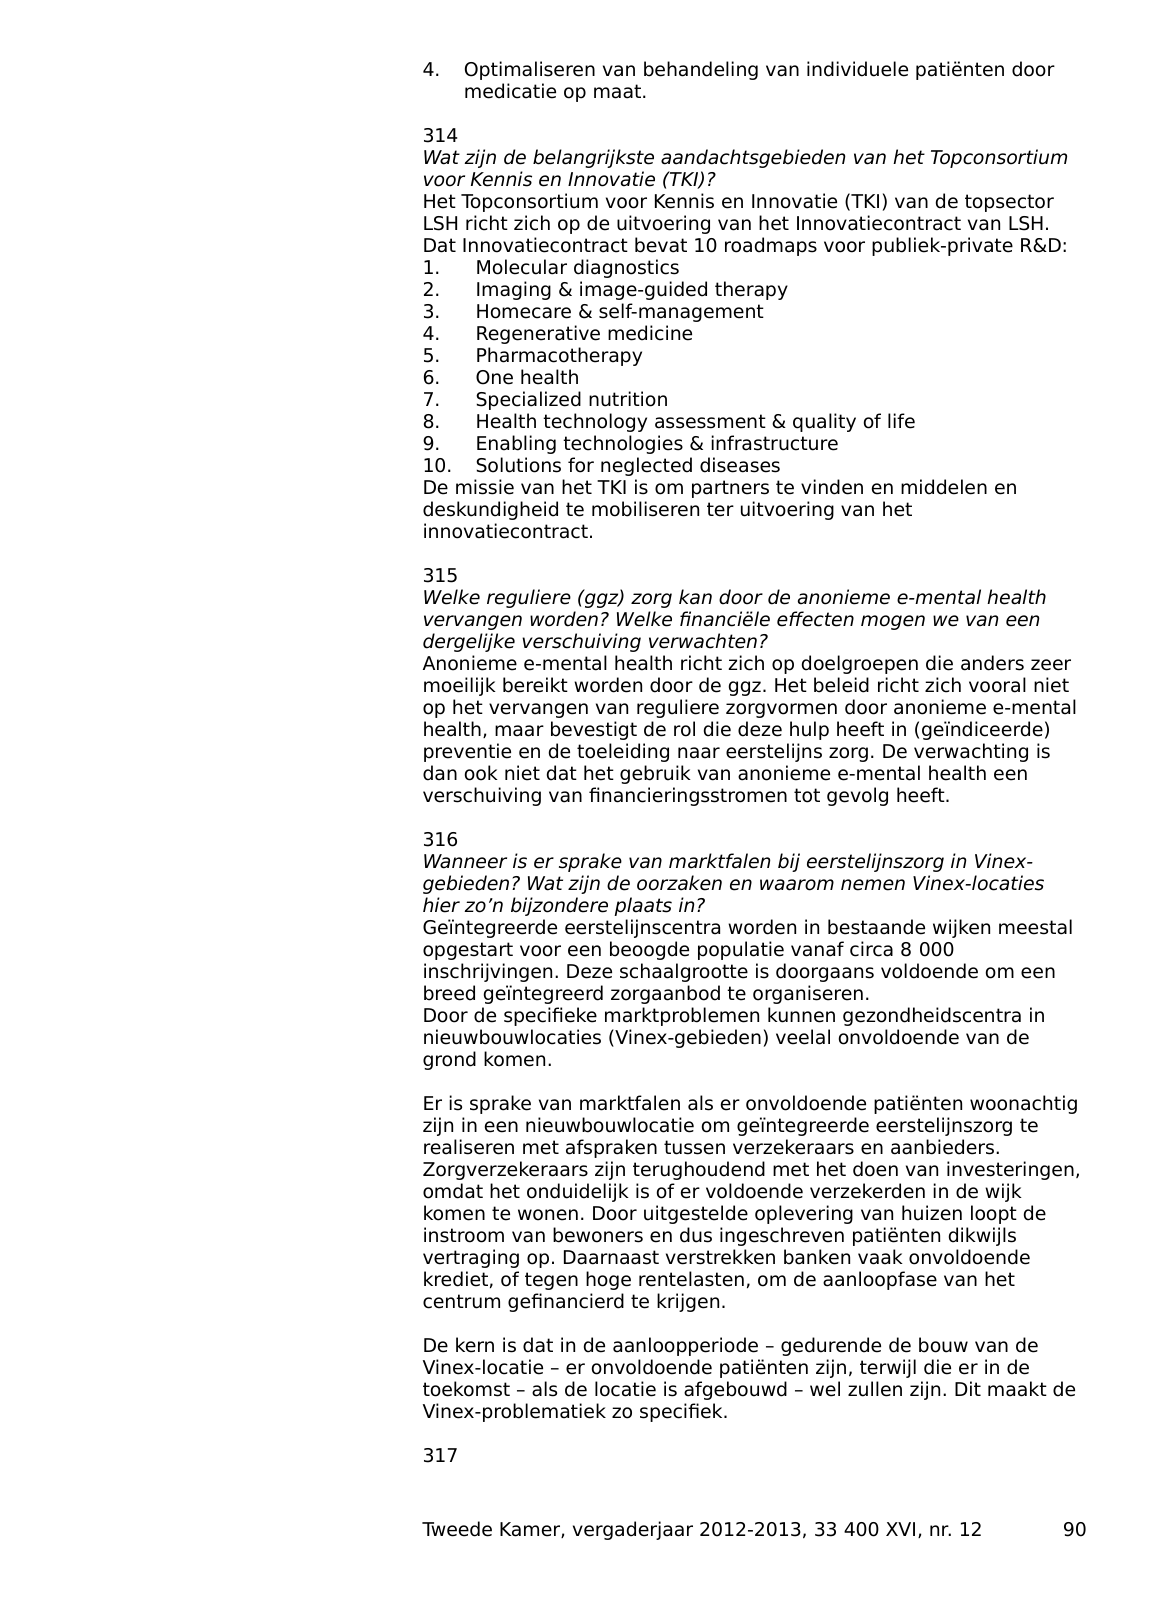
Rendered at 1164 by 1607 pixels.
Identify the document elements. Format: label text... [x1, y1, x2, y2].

text De missie van het TKI is om partners te vinden en middelen en deskundigheid te mobiliseren ter uitvoering van het innovatiecontract. [422, 477, 1087, 543]
text Het Topconsortium voor Kennis en Innovatie (TKI) van de topsector LSH richt zich op de uitvoering van het Innovatiecontract van LSH. Dat Innovatiecontract bevat 10 roadmaps voor publiek-private R&D: [422, 191, 1087, 257]
text 4. Regenerative medicine [422, 323, 1087, 345]
text 7. Specialized nutrition [422, 389, 1087, 411]
text De kern is dat in de aanloopperiode – gedurende de bouw van de Vinex-locatie – er onvoldoende patiënten zijn, terwijl die er in de toekomst – als de locatie is afgebouwd – wel zullen zijn. Dit maakt de Vinex-problematiek zo specifiek. [422, 1335, 1087, 1423]
text 10. Solutions for neglected diseases [422, 455, 1087, 477]
text 316 [422, 829, 1087, 851]
text 4. Optimaliseren van behandeling van individuele patiënten door medicatie op maat. [422, 59, 1087, 103]
text 6. One health [422, 367, 1087, 389]
text 9. Enabling technologies & infrastructure [422, 433, 1087, 455]
text 1. Molecular diagnostics [422, 257, 1087, 279]
text 317 [422, 1445, 1087, 1467]
text Wanneer is er sprake van marktfalen bij eerstelijnszorg in Vinex-gebieden? Wat zijn de oorzaken en waarom nemen Vinex-locaties hier zo’n bijzondere plaats in? [422, 851, 1087, 917]
text Er is sprake van marktfalen als er onvoldoende patiënten woonachtig zijn in een nieuwbouwlocatie om geïntegreerde eerstelijnszorg te realiseren met afspraken tussen verzekeraars en aanbieders. Zorgverzekeraars zijn terughoudend met het doen van investeringen, omdat het onduidelijk is of er voldoende verzekerden in de wijk komen te wonen. Door uitgestelde oplevering van huizen loopt de instroom van bewoners en dus ingeschreven patiënten dikwijls vertraging op. Daarnaast verstrekken banken vaak onvoldoende krediet, of tegen hoge rentelasten, om de aanloopfase van het centrum gefinancierd te krijgen. [422, 1093, 1087, 1313]
text Wat zijn de belangrijkste aandachtsgebieden van het Topconsortium voor Kennis en Innovatie (TKI)? [422, 147, 1087, 191]
text Geïntegreerde eerstelijnscentra worden in bestaande wijken meestal opgestart voor een beoogde populatie vanaf circa 8 000 inschrijvingen. Deze schaalgrootte is doorgaans voldoende om een breed geïntegreerd zorgaanbod te organiseren. [422, 917, 1087, 1005]
text 2. Imaging & image-guided therapy [422, 279, 1087, 301]
text 314 [422, 125, 1087, 147]
text 8. Health technology assessment & quality of life [422, 411, 1087, 433]
text Door de specifieke marktproblemen kunnen gezondheidscentra in nieuwbouwlocaties (Vinex-gebieden) veelal onvoldoende van de grond komen. [422, 1005, 1087, 1071]
text 315 [422, 565, 1087, 587]
text Anonieme e-mental health richt zich op doelgroepen die anders zeer moeilijk bereikt worden door de ggz. Het beleid richt zich vooral niet op het vervangen van reguliere zorgvormen door anonieme e-mental health, maar bevestigt de rol die deze hulp heeft in (geïndiceerde) preventie en de toeleiding naar eerstelijns zorg. De verwachting is dan ook niet dat het gebruik van anonieme e-mental health een verschuiving van financieringsstromen tot gevolg heeft. [422, 653, 1087, 807]
text 3. Homecare & self-management [422, 301, 1087, 323]
text 5. Pharmacotherapy [422, 345, 1087, 367]
text Welke reguliere (ggz) zorg kan door de anonieme e-mental health vervangen worden? Welke financiële effecten mogen we van een dergelijke verschuiving verwachten? [422, 587, 1087, 653]
